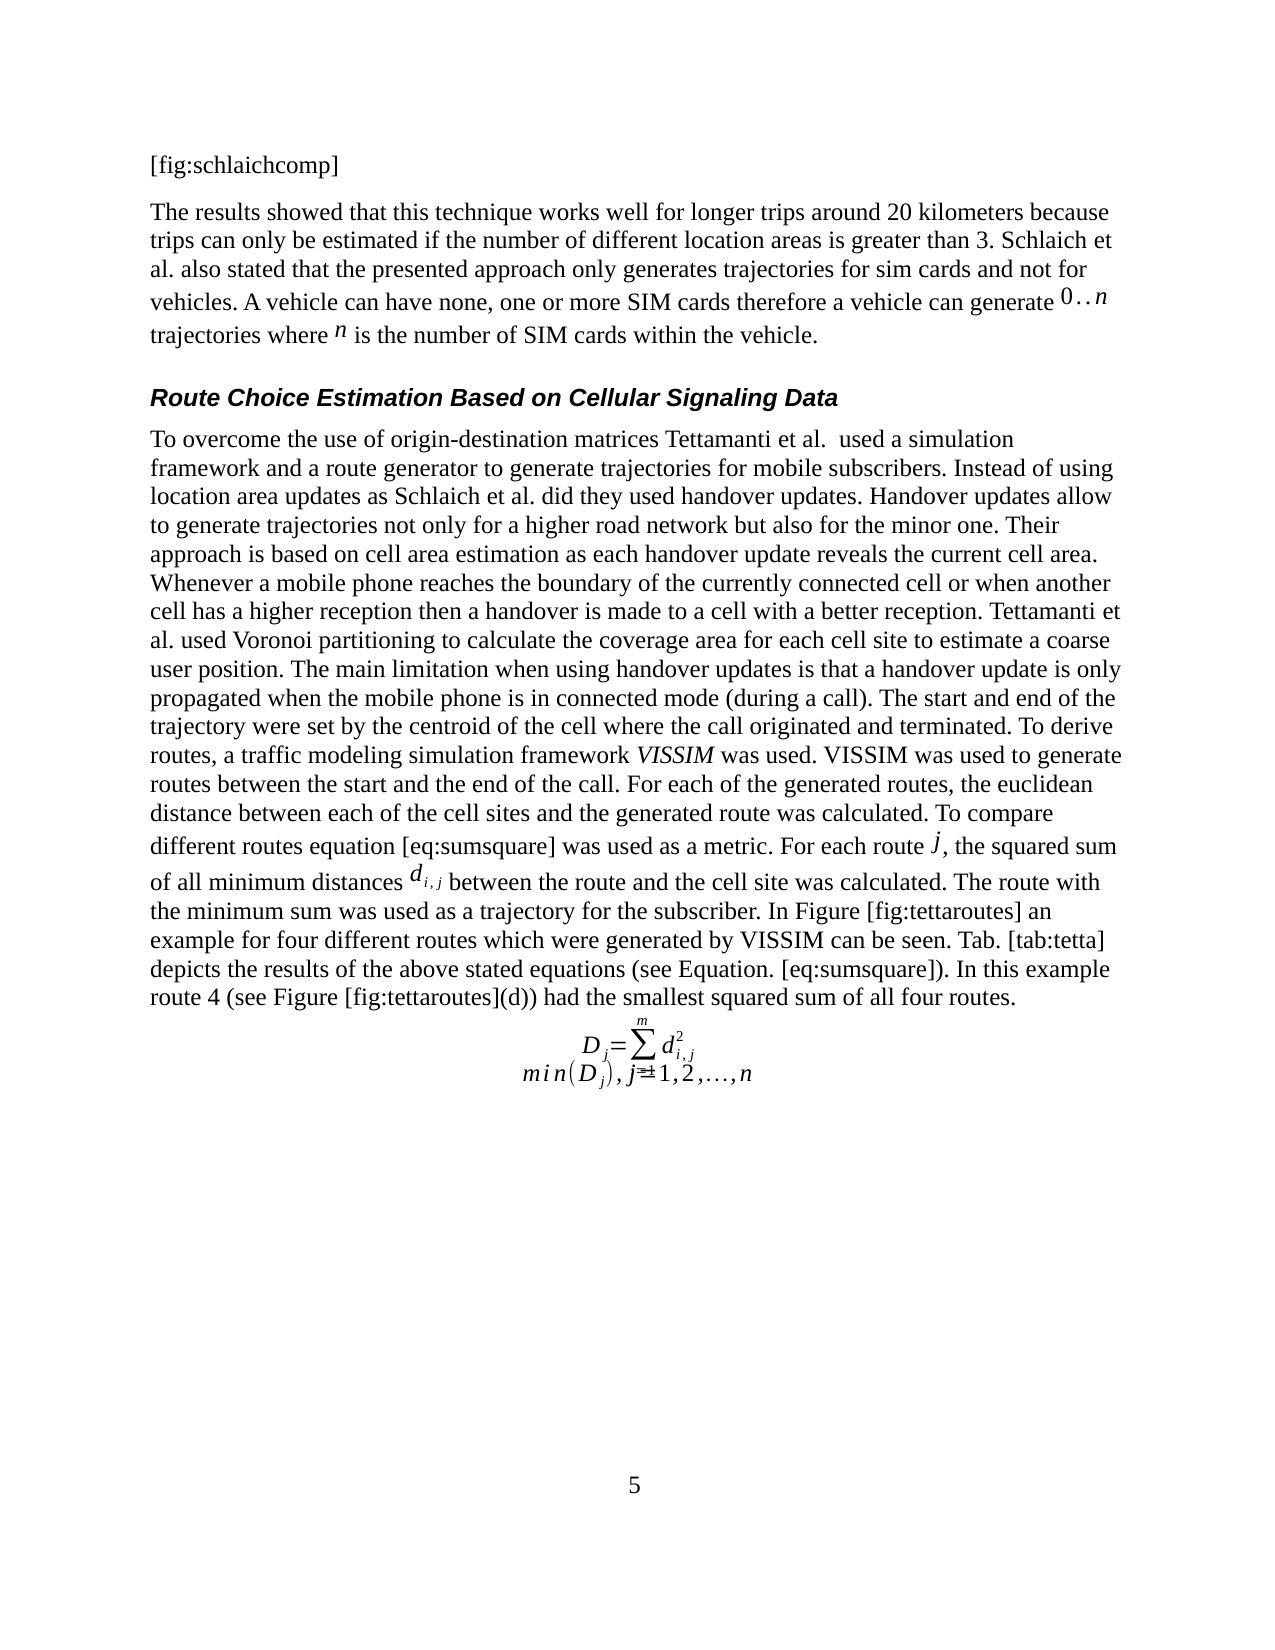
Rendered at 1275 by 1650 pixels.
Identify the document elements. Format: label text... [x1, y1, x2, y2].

text The results showed that this technique works well for longer trips around 20 kilometers because trips can only be estimated if the number of different location areas is greater than 3. Schlaich et al. also stated that the presented approach only generates trajectories for sim cards and not for vehicles. A vehicle can have none, one or more SIM cards therefore a vehicle can generate trajectories where is the number of SIM cards within the vehicle. [150, 197, 1125, 349]
subtitle Route Choice Estimation Based on Cellular Signaling Data [150, 383, 1125, 411]
text [fig:schlaichcomp] [150, 150, 1125, 179]
text To overcome the use of origin-destination matrices Tettamanti et al. used a simulation framework and a route generator to generate trajectories for mobile subscribers. Instead of using location area updates as Schlaich et al. did they used handover updates. Handover updates allow to generate trajectories not only for a higher road network but also for the minor one. Their approach is based on cell area estimation as each handover update reveals the current cell area. Whenever a mobile phone reaches the boundary of the currently connected cell or when another cell has a higher reception then a handover is made to a cell with a better reception. Tettamanti et al. used Voronoi partitioning to calculate the coverage area for each cell site to estimate a coarse user position. The main limitation when using handover updates is that a handover update is only propagated when the mobile phone is in connected mode (during a call). The start and end of the trajectory were set by the centroid of the cell where the call originated and terminated. To derive routes, a traffic modeling simulation framework VISSIM was used. VISSIM was used to generate routes between the start and the end of the call. For each of the generated routes, the euclidean distance between each of the cell sites and the generated route was calculated. To compare different routes equation [eq:sumsquare] was used as a metric. For each route , the squared sum of all minimum distances between the route and the cell site was calculated. The route with the minimum sum was used as a trajectory for the subscriber. In Figure [fig:tettaroutes] an example for four different routes which were generated by VISSIM can be seen. Tab. [tab:tetta] depicts the results of the above stated equations (see Equation. [eq:sumsquare]). In this example route 4 (see Figure [fig:tettaroutes](d)) had the smallest squared sum of all four routes. [150, 424, 1125, 1011]
